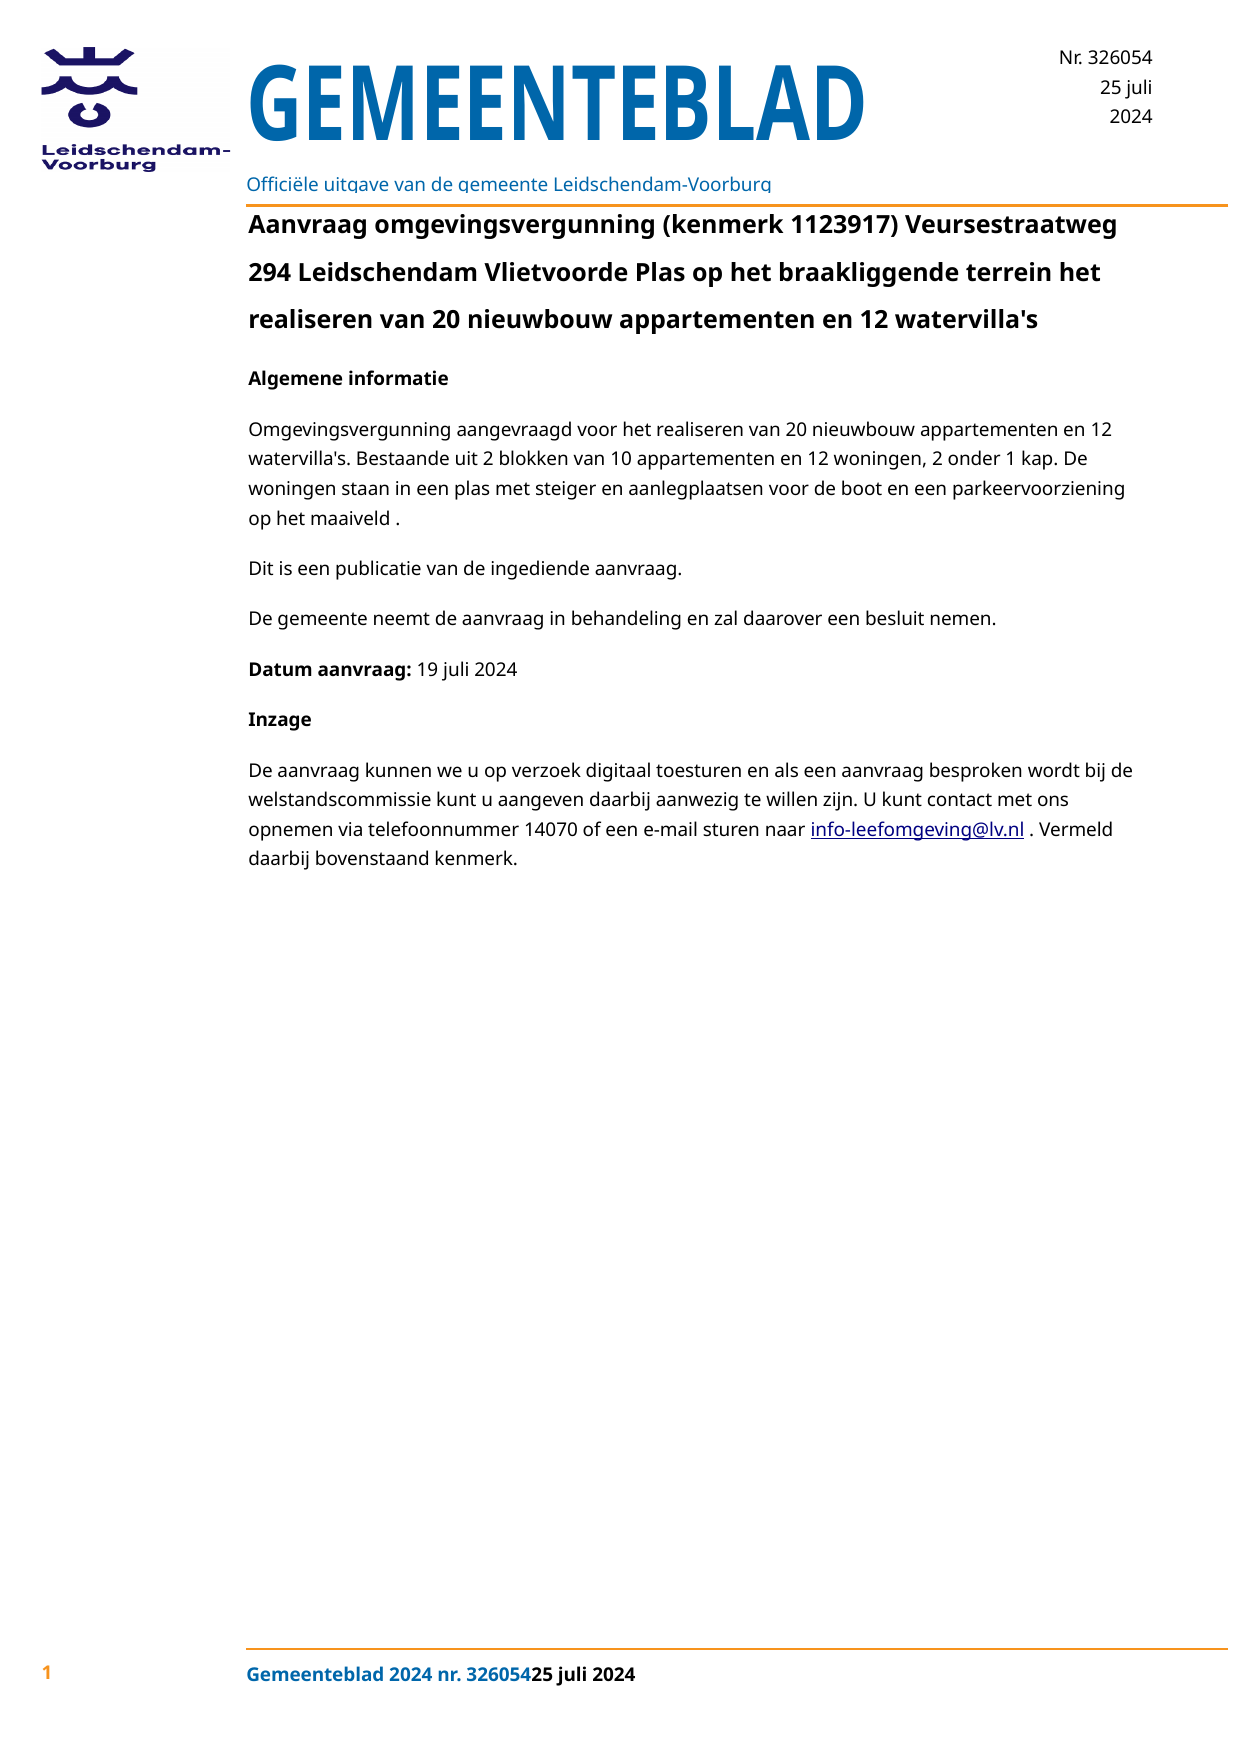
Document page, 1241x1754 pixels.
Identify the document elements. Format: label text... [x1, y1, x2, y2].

picture [41, 47, 231, 172]
text De aanvraag kunnen we u op verzoek digitaal toesturen en als een aanvraag besproken wordt bij de welstandscommissie kunt u aangeven daarbij aanwezig te willen zijn. U kunt contact met ons opnemen via telefoonnummer 14070 of een e-mail sturen naar info-leefomgeving@lv.nl . Vermeld daarbij bovenstaand kenmerk. [248, 757, 1152, 871]
text Datum aanvraag: 19 juli 2024 [248, 656, 1152, 682]
text Omgevingsvergunning aangevraagd voor het realiseren van 20 nieuwbouw appartementen en 12 watervilla's. Bestaande uit 2 blokken van 10 appartementen en 12 woningen, 2 onder 1 kap. De woningen staan in een plas met steiger en aanlegplaatsen voor de boot en een parkeervoorziening op het maaiveld . [248, 416, 1152, 530]
text Algemene informatie [248, 366, 1152, 391]
text Dit is een publicatie van de ingediende aanvraag. [248, 555, 1152, 581]
text Aanvraag omgevingsvergunning (kenmerk 1123917) Veursestraatweg 294 Leidschendam Vlietvoorde Plas op het braakliggende terrein het realiseren van 20 nieuwbouw appartementen en 12 watervilla's [248, 207, 1152, 336]
text Inzage [248, 706, 1152, 732]
text De gemeente neemt de aanvraag in behandeling en zal daarover een besluit nemen. [248, 606, 1152, 631]
